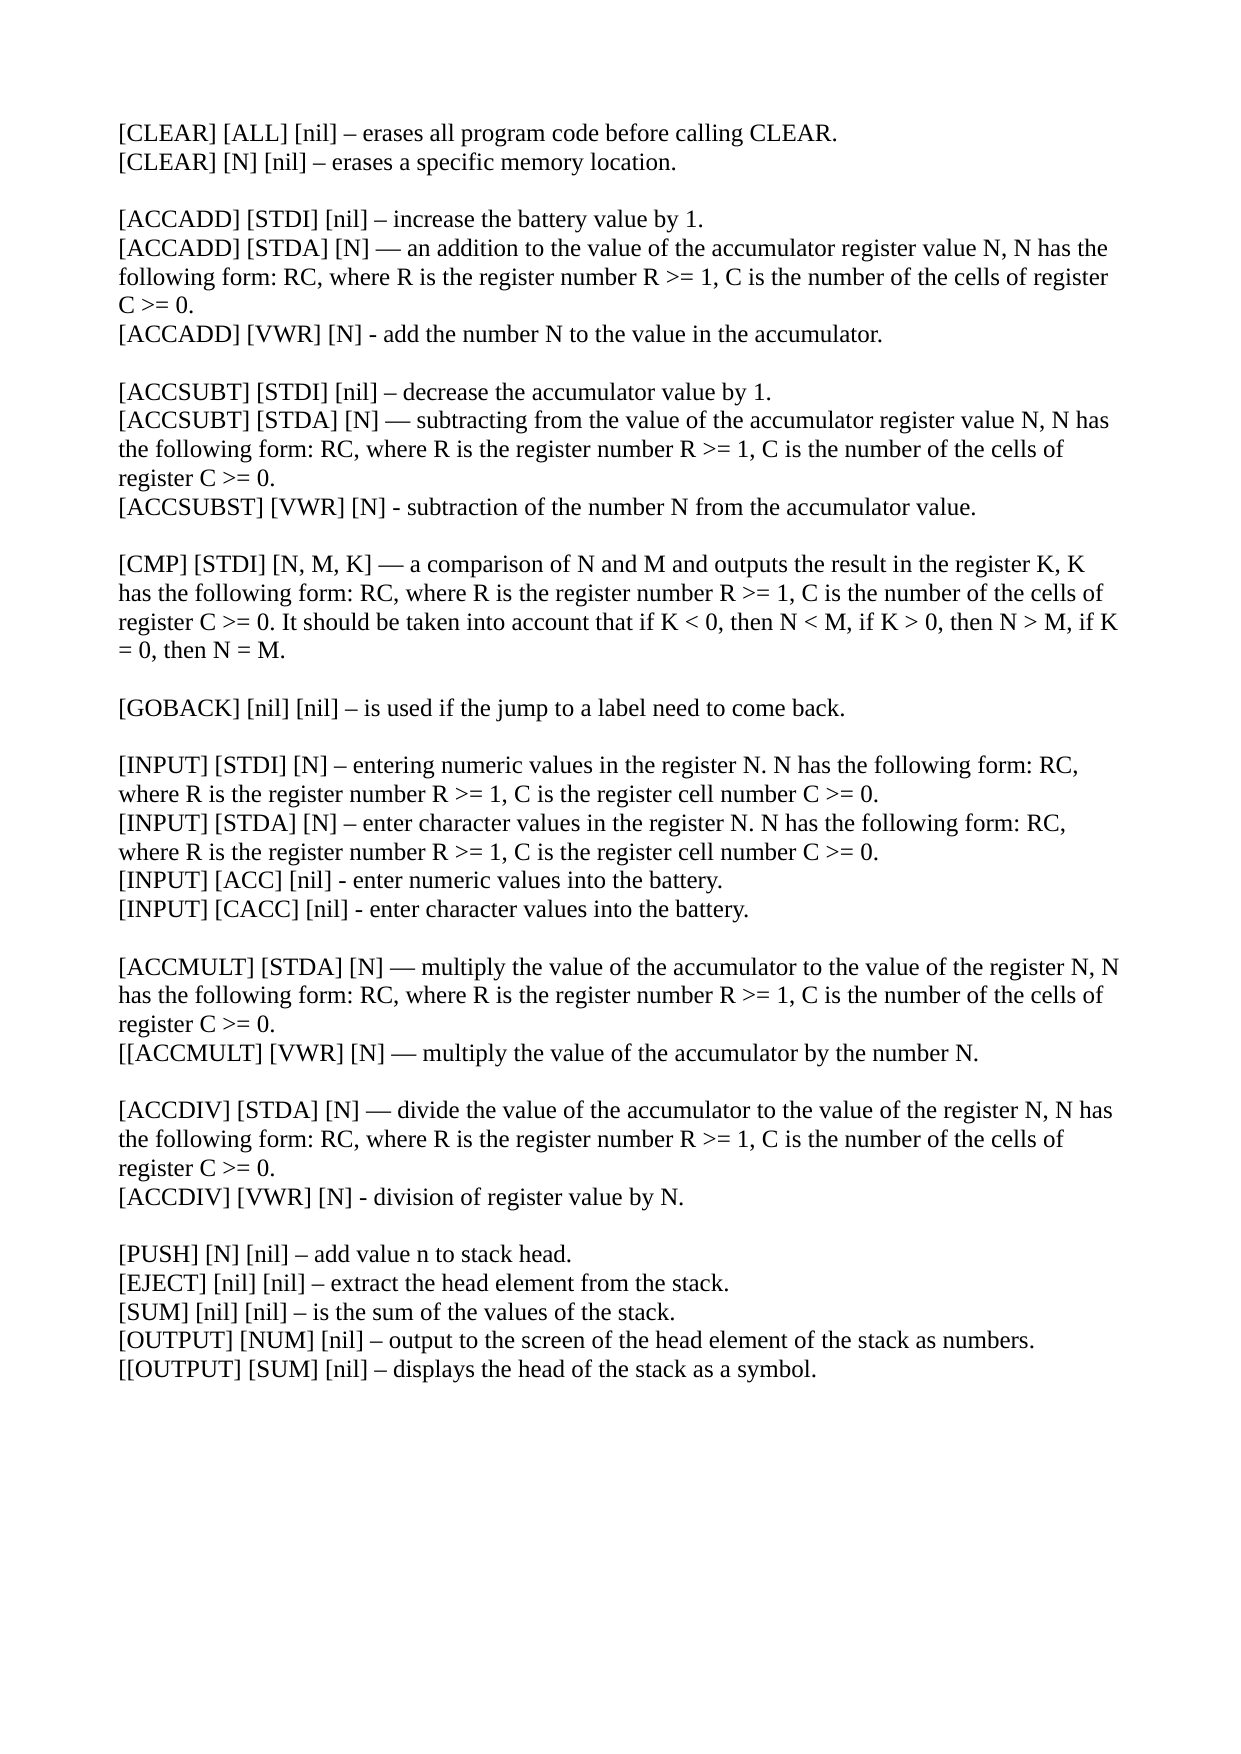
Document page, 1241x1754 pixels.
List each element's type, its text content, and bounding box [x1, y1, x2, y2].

text [INPUT] [CACC] [nil] - enter character values into the battery. [118, 894, 1122, 923]
text [INPUT] [STDI] [N] – entering numeric values in the register N. N has the following form: RC, where R is the register number R >= 1, C is the register cell number C >= 0. [118, 751, 1122, 808]
text [[OUTPUT] [SUM] [nil] – displays the head of the stack as a symbol. [118, 1354, 1122, 1383]
text [ACCSUBT] [STDI] [nil] – decrease the accumulator value by 1. [118, 377, 1122, 406]
text [ACCDIV] [STDA] [N] — divide the value of the accumulator to the value of the register N, N has the following form: RC, where R is the register number R >= 1, C is the number of the cells of register C >= 0. [118, 1096, 1122, 1182]
text [GOBACK] [nil] [nil] – is used if the jump to a label need to come back. [118, 693, 1122, 722]
text [CLEAR] [N] [nil] – erases a specific memory location. [118, 147, 1122, 176]
text [PUSH] [N] [nil] – add value n to stack head. [118, 1239, 1122, 1268]
text [ACCADD] [STDA] [N] — an addition to the value of the accumulator register value N, N has the following form: RC, where R is the register number R >= 1, C is the number of the cells of register C >= 0. [118, 233, 1122, 319]
text [ACCADD] [STDI] [nil] – increase the battery value by 1. [118, 204, 1122, 233]
text [ACCSUBST] [VWR] [N] - subtraction of the number N from the accumulator value. [118, 492, 1122, 521]
text [CLEAR] [ALL] [nil] – erases all program code before calling CLEAR. [118, 118, 1122, 147]
text [CMP] [STDI] [N, M, K] — a comparison of N and M and outputs the result in the register K, K has the following form: RC, where R is the register number R >= 1, C is the number of the cells of register C >= 0. It should be taken into account that if K < 0, then N < M, if K > 0, then N > M, if K = 0, then N = M. [118, 549, 1122, 664]
text [SUM] [nil] [nil] – is the sum of the values of the stack. [118, 1297, 1122, 1326]
text [INPUT] [ACC] [nil] - enter numeric values into the battery. [118, 866, 1122, 894]
text [ACCADD] [VWR] [N] - add the number N to the value in the accumulator. [118, 319, 1122, 348]
text [[ACCMULT] [VWR] [N] — multiply the value of the accumulator by the number N. [118, 1038, 1122, 1067]
text [INPUT] [STDA] [N] – enter character values in the register N. N has the following form: RC, where R is the register number R >= 1, C is the register cell number C >= 0. [118, 808, 1122, 866]
text [OUTPUT] [NUM] [nil] – output to the screen of the head element of the stack as numbers. [118, 1326, 1122, 1354]
text [ACCMULT] [STDA] [N] — multiply the value of the accumulator to the value of the register N, N has the following form: RC, where R is the register number R >= 1, C is the number of the cells of register C >= 0. [118, 952, 1122, 1038]
text [ACCSUBT] [STDA] [N] — subtracting from the value of the accumulator register value N, N has the following form: RC, where R is the register number R >= 1, C is the number of the cells of register C >= 0. [118, 406, 1122, 492]
text [ACCDIV] [VWR] [N] - division of register value by N. [118, 1182, 1122, 1211]
text [EJECT] [nil] [nil] – extract the head element from the stack. [118, 1268, 1122, 1297]
